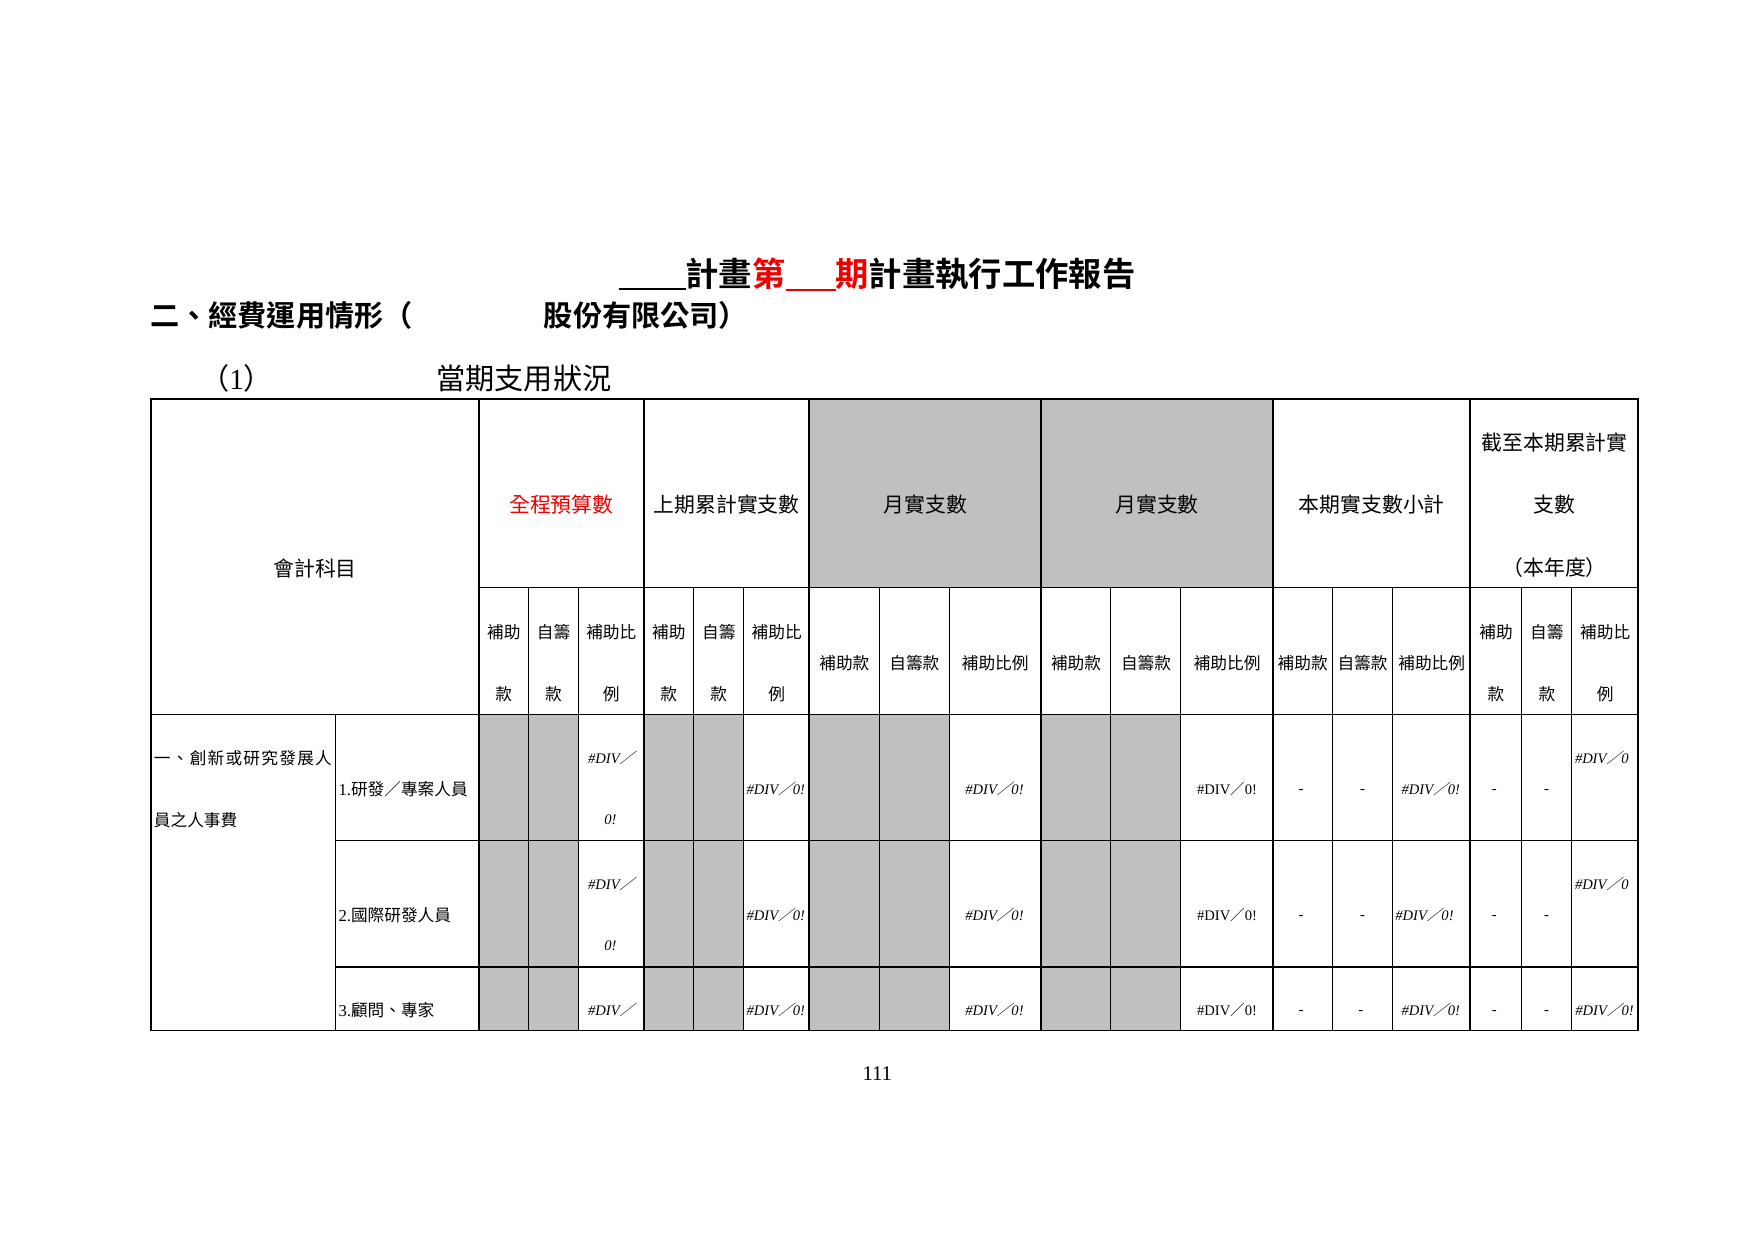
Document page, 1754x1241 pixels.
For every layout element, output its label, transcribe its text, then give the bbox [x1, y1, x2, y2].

table_cell #DIV／0! [1393, 715, 1469, 840]
table_cell #DIV／0! [950, 841, 1040, 966]
table_cell - [1471, 715, 1521, 840]
table_cell [880, 968, 949, 1030]
table_cell [880, 841, 949, 966]
table_cell 補助款 [1471, 588, 1521, 714]
table_cell #DIV／0! [1393, 968, 1469, 1030]
table_cell - [1274, 968, 1332, 1030]
table_cell #DIV／0 [1572, 715, 1637, 840]
table_cell 3.顧問、專家 [336, 968, 478, 1030]
table_cell [645, 968, 693, 1030]
table_cell 補助比例 [744, 588, 808, 714]
table_cell - [1471, 841, 1521, 966]
table_cell #DIV／0! [579, 715, 643, 840]
table_cell 補助款 [1042, 588, 1110, 714]
table_cell - [1522, 841, 1571, 966]
table_cell 一、創新或研究發展人員之人事費 [152, 715, 335, 1030]
table_cell [529, 968, 578, 1030]
table_cell [1111, 968, 1180, 1030]
table_cell [1042, 841, 1110, 966]
table_cell [694, 841, 743, 966]
table_cell #DIV／0! [1181, 968, 1272, 1030]
table_cell [694, 715, 743, 840]
table_cell - [1333, 968, 1392, 1030]
table_cell 補助款 [645, 588, 693, 714]
table_cell 自籌款 [529, 588, 578, 714]
table_cell #DIV／ [579, 968, 643, 1030]
table_cell [1111, 715, 1180, 840]
table_cell 自籌款 [1333, 588, 1392, 714]
table_cell 補助款 [1274, 588, 1332, 714]
table_cell 補助比例 [1572, 588, 1637, 714]
text 計畫第 期計畫執行工作報告 [150, 230, 1604, 293]
table_cell - [1333, 715, 1392, 840]
table_cell 補助比例 [1181, 588, 1272, 714]
table_cell - [1522, 715, 1571, 840]
table_cell [529, 841, 578, 966]
table_cell [694, 968, 743, 1030]
table_cell - [1333, 841, 1392, 966]
table_cell - [1522, 968, 1571, 1030]
table_cell 1.研發／專案人員 [336, 715, 478, 840]
table_cell #DIV／0! [579, 841, 643, 966]
table_cell #DIV／0! [1393, 841, 1469, 966]
table_cell 補助比例 [579, 588, 643, 714]
table_cell 補助款 [480, 588, 528, 714]
table_cell 自籌款 [1522, 588, 1571, 714]
table_header 上期累計實支數 [645, 400, 808, 587]
table_cell [480, 841, 528, 966]
table_cell #DIV／0! [950, 968, 1040, 1030]
table_cell [480, 968, 528, 1030]
table_cell [1111, 841, 1180, 966]
table_cell #DIV／0! [1181, 715, 1272, 840]
table_cell 自籌款 [694, 588, 743, 714]
table_cell [480, 715, 528, 840]
table_header 截至本期累計實支數 （本年度） [1471, 400, 1637, 587]
table_cell [810, 841, 879, 966]
table_cell #DIV／0! [950, 715, 1040, 840]
table_cell - [1471, 968, 1521, 1030]
table_cell [529, 715, 578, 840]
table_header 月實支數 [1042, 400, 1272, 587]
table_header 月實支數 [810, 400, 1040, 587]
table_cell 自籌款 [880, 588, 949, 714]
table_cell #DIV／0! [744, 715, 808, 840]
table_cell [1042, 968, 1110, 1030]
list 當期支用狀況 [200, 335, 1604, 398]
table_header 全程預算數 [480, 400, 643, 587]
table_cell #DIV／0 [1572, 841, 1637, 966]
table_cell - [1274, 841, 1332, 966]
table_cell 補助比例 [1393, 588, 1469, 714]
text 二、經費運用情形（ 股份有限公司） [150, 293, 1604, 335]
table_cell #DIV／0! [744, 841, 808, 966]
table_cell [880, 715, 949, 840]
table_cell [810, 715, 879, 840]
table_cell #DIV／0! [1181, 841, 1272, 966]
table_cell [1042, 715, 1110, 840]
table_header 會計科目 [152, 400, 478, 714]
table_cell [645, 841, 693, 966]
table_header 本期實支數小計 [1274, 400, 1469, 587]
table_cell #DIV／0! [744, 968, 808, 1030]
table_cell #DIV／0! [1572, 968, 1637, 1030]
table_cell - [1274, 715, 1332, 840]
table_cell [645, 715, 693, 840]
table_cell 自籌款 [1111, 588, 1180, 714]
table_cell 補助款 [810, 588, 879, 714]
table_cell [810, 968, 879, 1030]
table_cell 補助比例 [950, 588, 1040, 714]
table_cell 2.國際研發人員 [336, 841, 478, 966]
